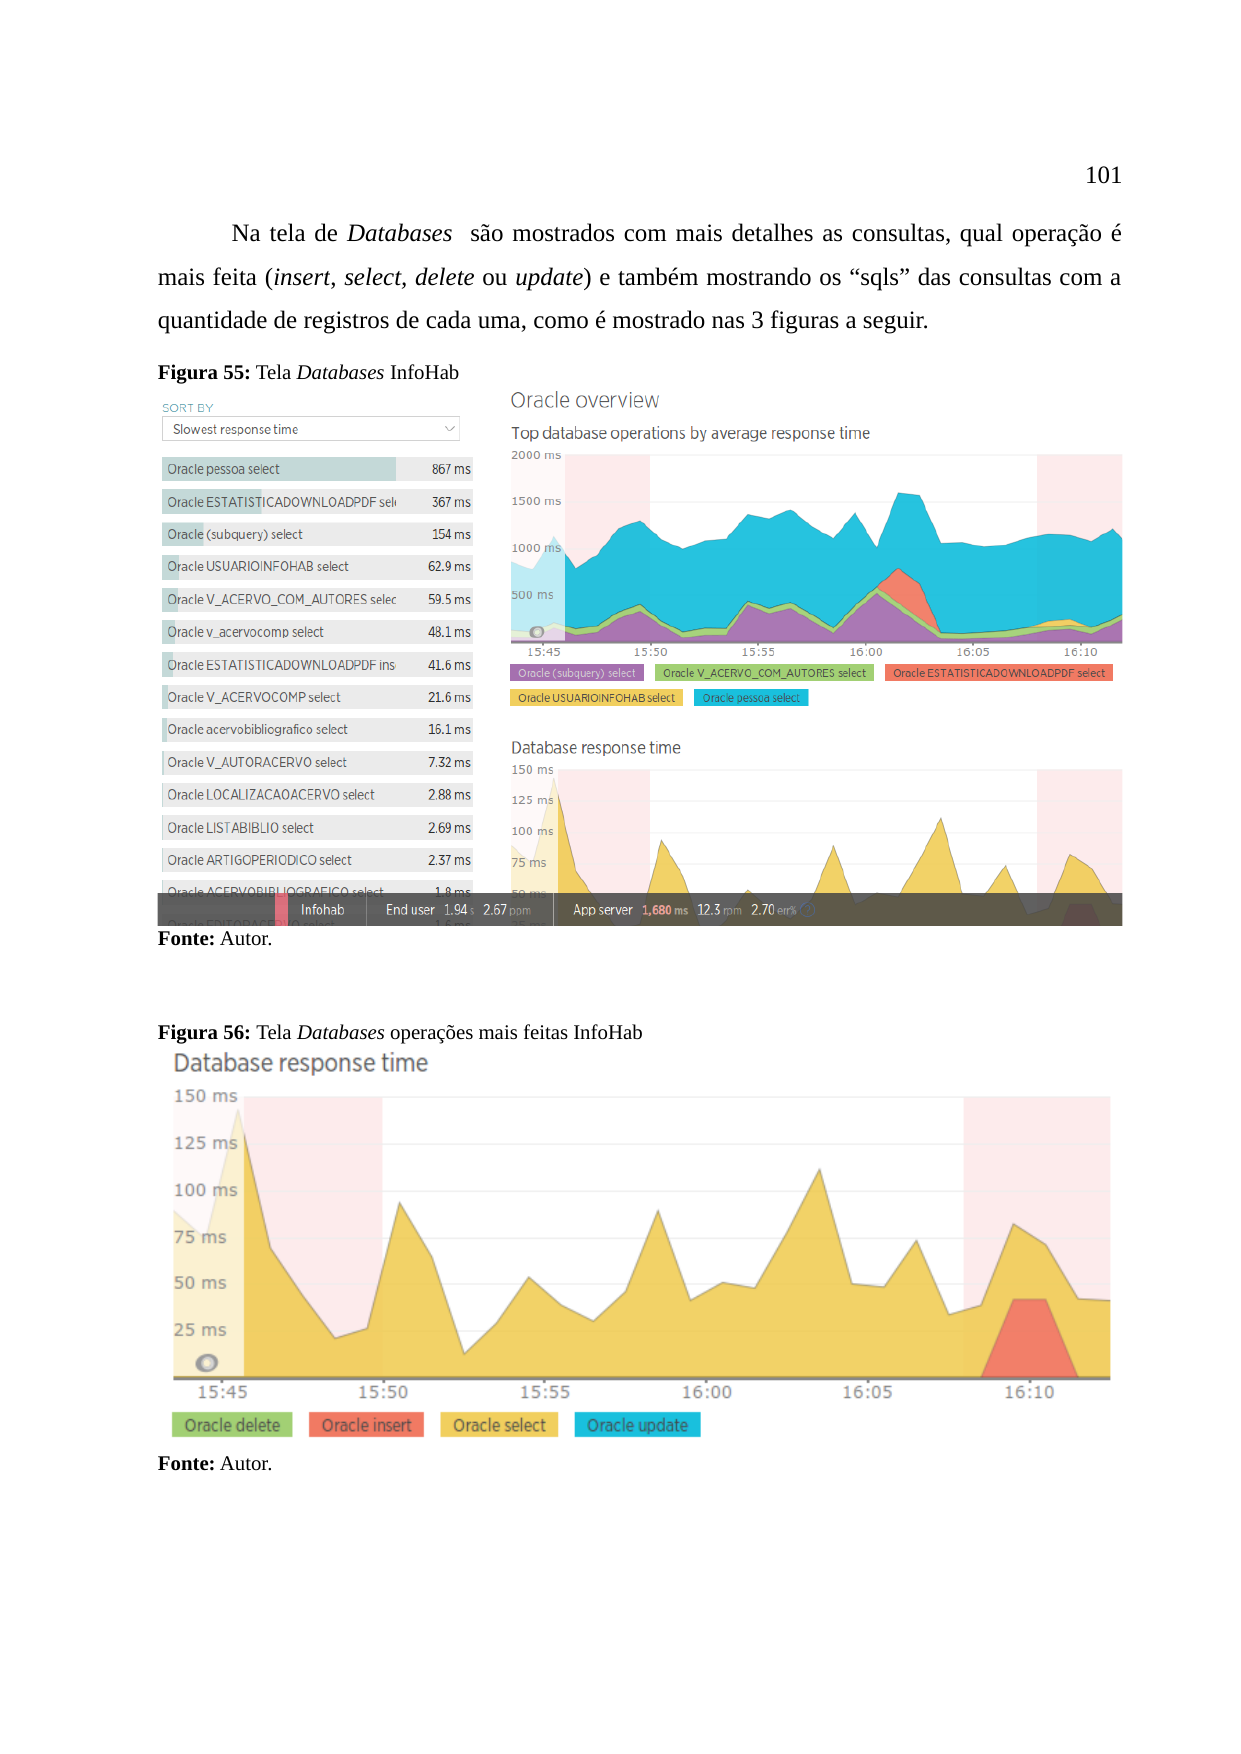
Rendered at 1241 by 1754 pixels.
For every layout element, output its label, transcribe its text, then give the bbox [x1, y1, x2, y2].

text Na tela de Databases são mostrados com mais detalhes as consultas, qual operação é mais feita (insert, select, delete ou update) e também mostrando os “sqls” das consultas com a quantidade de registros de cada uma, como é mostrado nas 3 figuras a seguir. [158, 218, 1122, 333]
picture [157, 384, 1123, 926]
text Fonte: Autor. [158, 1451, 1122, 1474]
picture [157, 1044, 1123, 1451]
text Fonte: Autor. [158, 926, 1122, 950]
text Figura 56: Tela Databases operações mais feitas InfoHab [158, 1020, 1122, 1044]
text Figura 55: Tela Databases InfoHab [158, 360, 1122, 384]
